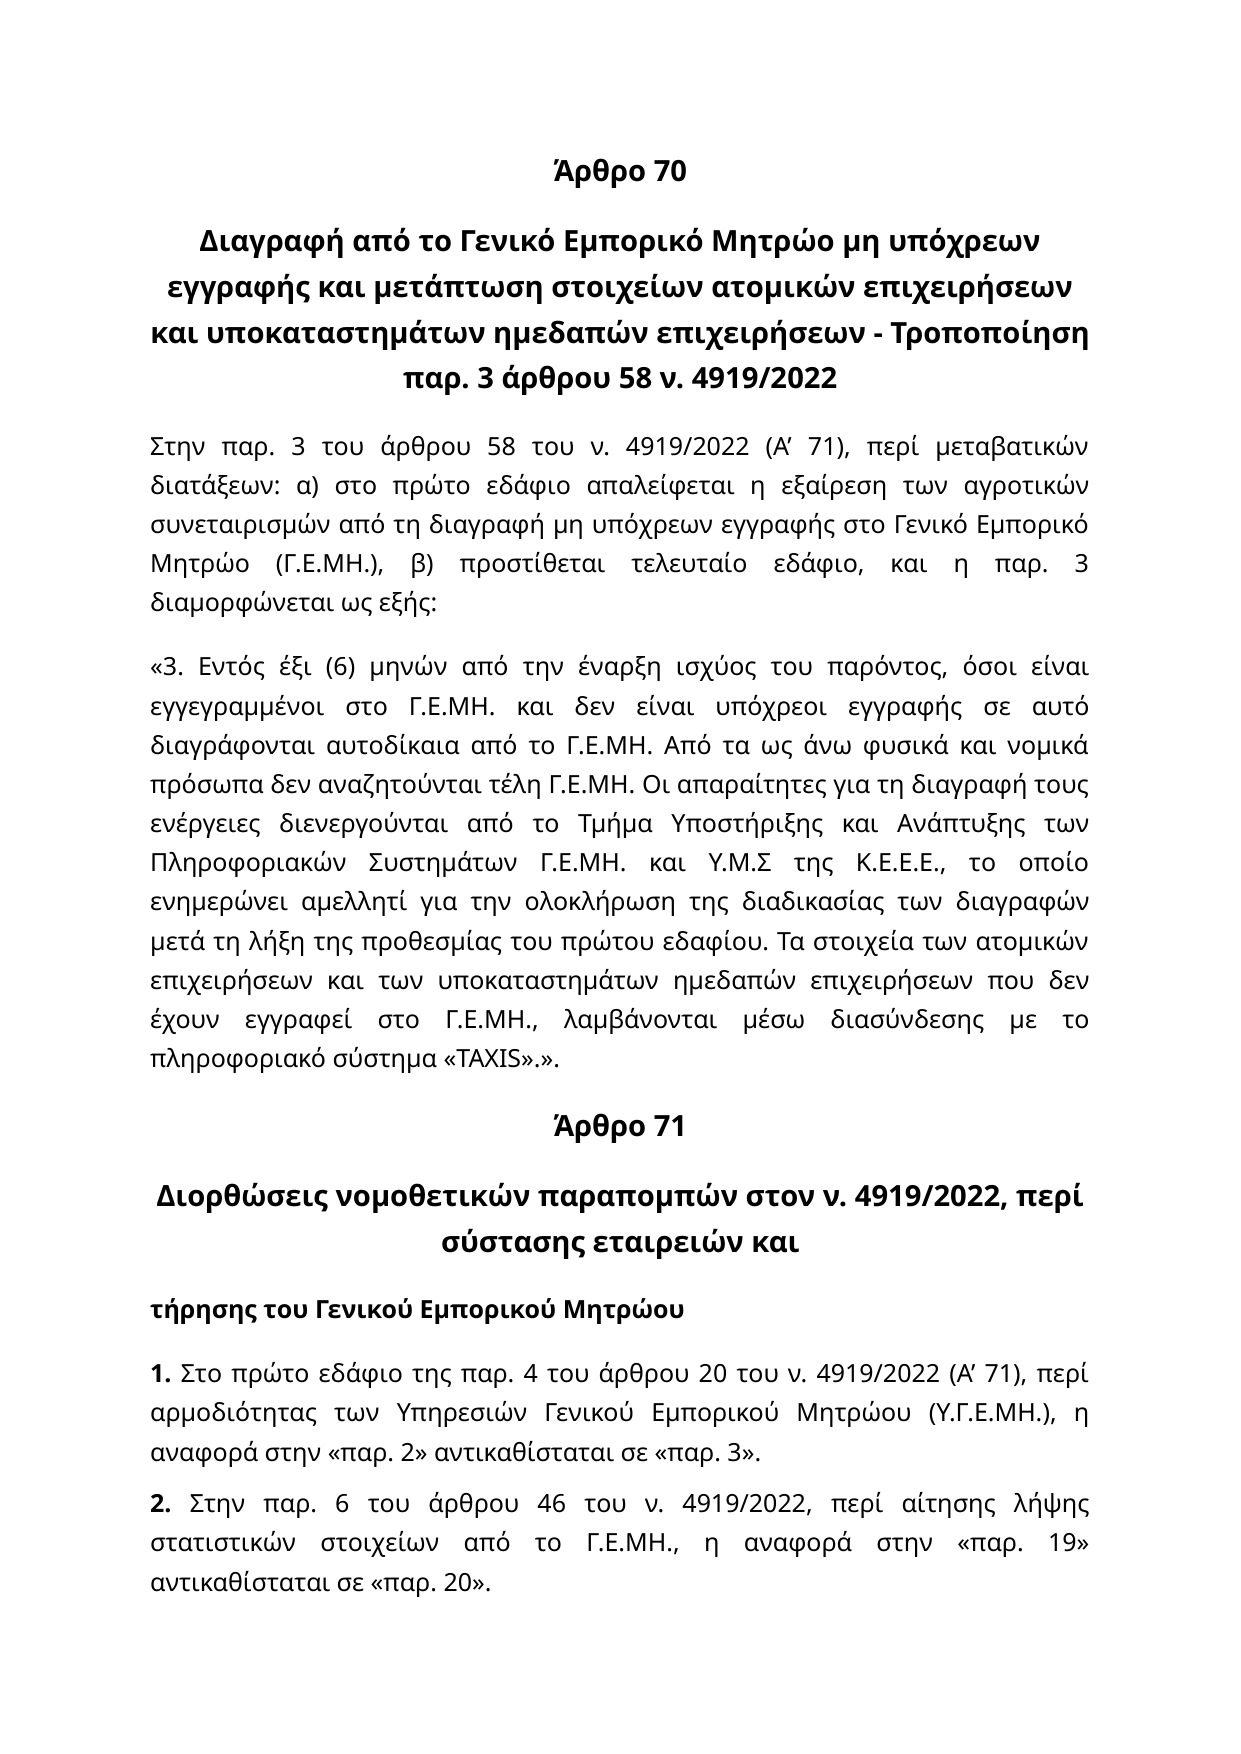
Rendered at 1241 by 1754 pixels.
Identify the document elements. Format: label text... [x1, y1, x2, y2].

text 1. Στο πρώτο εδάφιο της παρ. 4 του άρθρου 20 του ν. 4919/2022 (Α’ 71), περί αρμοδιότητας των Υπηρεσιών Γενικού Εμπορικού Μητρώου (Υ.Γ.Ε.ΜΗ.), η αναφορά στην «παρ. 2» αντικαθίσταται σε «παρ. 3». [150, 1356, 1090, 1468]
subtitle Άρθρο 71 [150, 1105, 1090, 1144]
text «3. Εντός έξι (6) μηνών από την έναρξη ισχύος του παρόντος, όσοι είναι εγγεγραμμένοι στο Γ.Ε.ΜΗ. και δεν είναι υπόχρεοι εγγραφής σε αυτό διαγράφονται αυτοδίκαια από το Γ.Ε.ΜΗ. Από τα ως άνω φυσικά και νομικά πρόσωπα δεν αναζητούνται τέλη Γ.Ε.ΜΗ. Οι απαραίτητες για τη διαγραφή τους ενέργειες διενεργούνται από το Τμήμα Υποστήριξης και Ανάπτυξης των Πληροφοριακών Συστημάτων Γ.Ε.ΜΗ. και Υ.Μ.Σ της Κ.Ε.Ε.Ε., το οποίο ενημερώνει αμελλητί για την ολοκλήρωση της διαδικασίας των διαγραφών μετά τη λήξη της προθεσμίας του πρώτου εδαφίου. Τα στοιχεία των ατομικών επιχειρήσεων και των υποκαταστημάτων ημεδαπών επιχειρήσεων που δεν έχουν εγγραφεί στο Γ.Ε.ΜΗ., λαμβάνονται μέσω διασύνδεσης με το πληροφοριακό σύστημα «TAXIS».». [150, 649, 1090, 1075]
subtitle Διορθώσεις νομοθετικών παραπομπών στον ν. 4919/2022, περί σύστασης εταιρειών και [150, 1175, 1090, 1261]
text τήρησης του Γενικού Εμπορικού Μητρώου [150, 1292, 1090, 1326]
text 2. Στην παρ. 6 του άρθρου 46 του ν. 4919/2022, περί αίτησης λήψης στατιστικών στοιχείων από το Γ.Ε.ΜΗ., η αναφορά στην «παρ. 19» αντικαθίσταται σε «παρ. 20». [150, 1486, 1090, 1598]
subtitle Διαγραφή από το Γενικό Εμπορικό Μητρώο μη υπόχρεων εγγραφής και μετάπτωση στοιχείων ατομικών επιχειρήσεων και υποκαταστημάτων ημεδαπών επιχειρήσεων - Τροποποίηση παρ. 3 άρθρου 58 ν. 4919/2022 [150, 221, 1090, 397]
text Στην παρ. 3 του άρθρου 58 του ν. 4919/2022 (Α’ 71), περί μεταβατικών διατάξεων: α) στο πρώτο εδάφιο απαλείφεται η εξαίρεση των αγροτικών συνεταιρισμών από τη διαγραφή μη υπόχρεων εγγραφής στο Γενικό Εμπορικό Μητρώο (Γ.Ε.ΜΗ.), β) προστίθεται τελευταίο εδάφιο, και η παρ. 3 διαμορφώνεται ως εξής: [150, 428, 1090, 619]
subtitle Άρθρο 70 [150, 150, 1090, 190]
